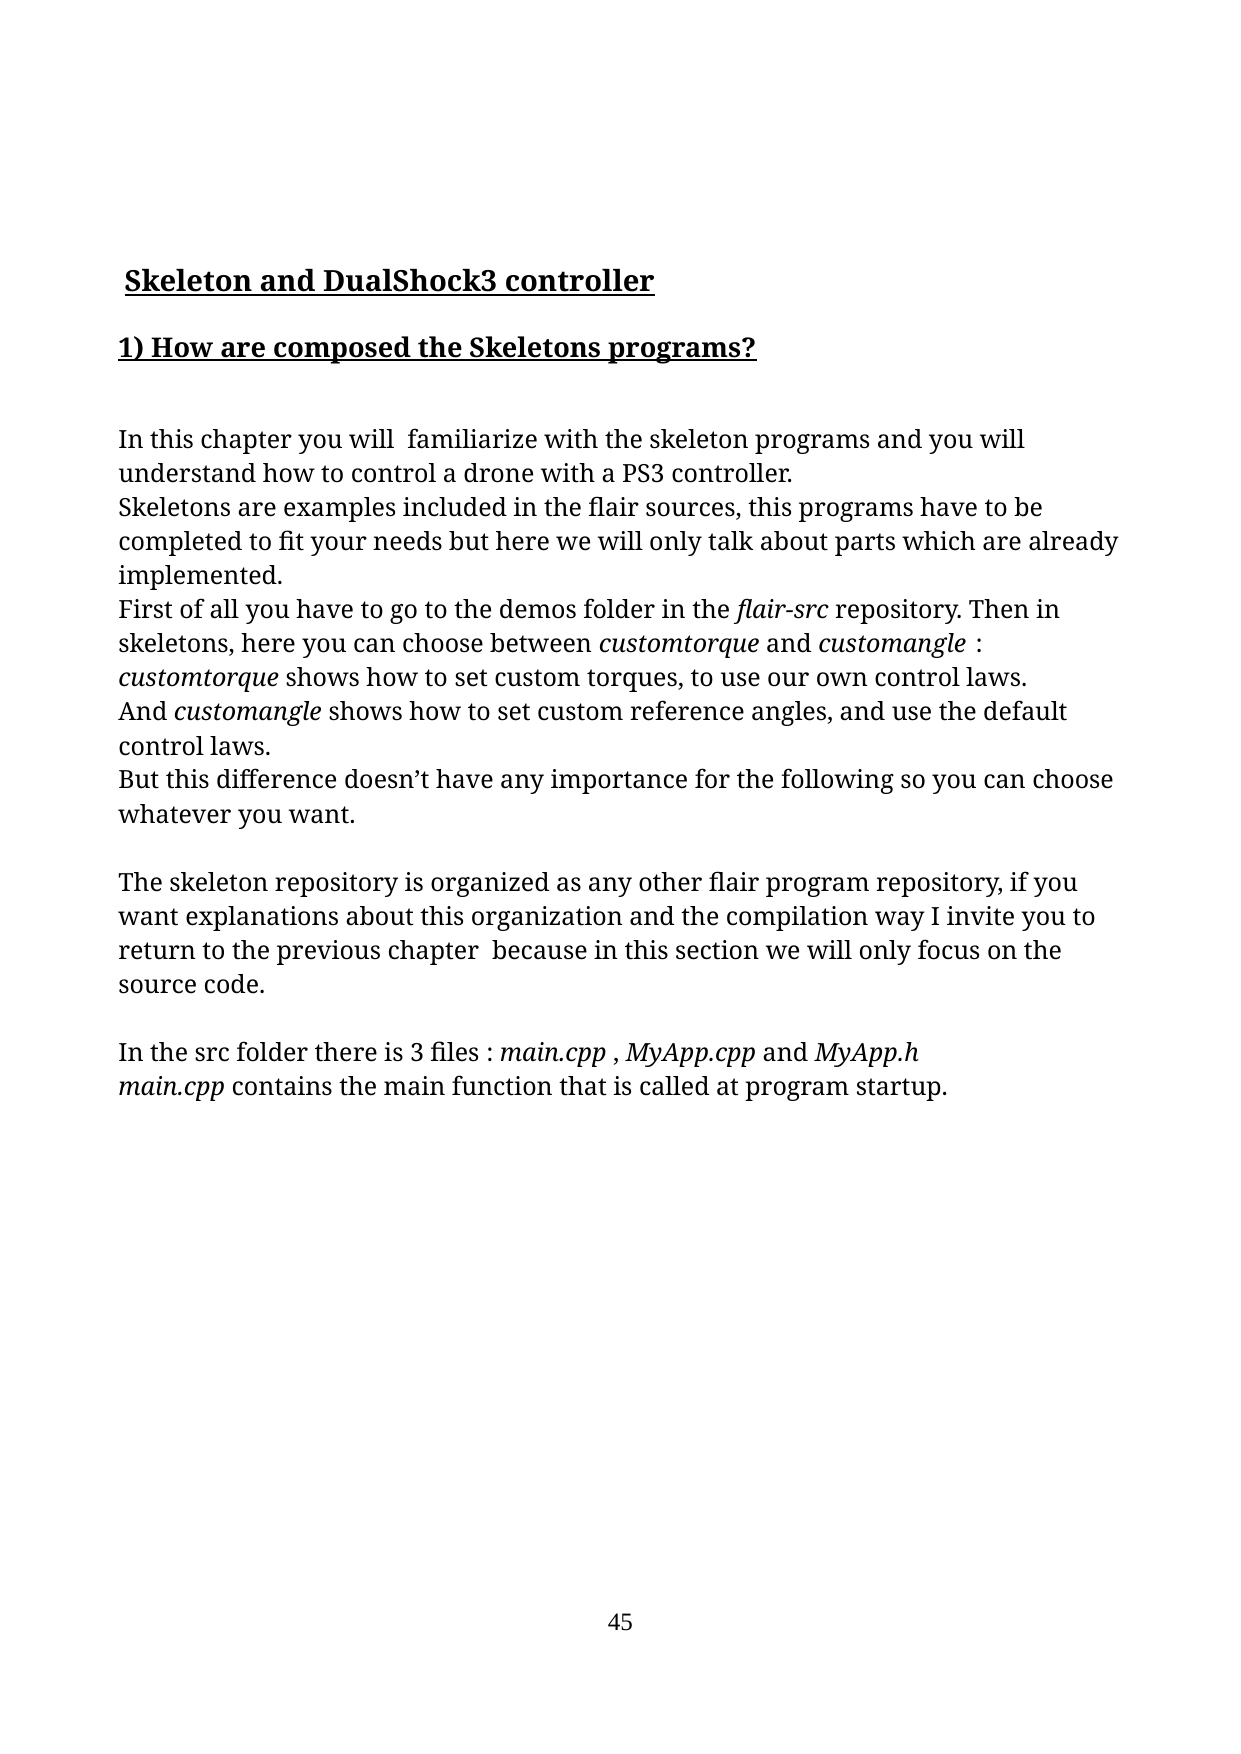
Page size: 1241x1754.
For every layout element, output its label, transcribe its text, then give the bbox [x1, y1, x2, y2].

text The skeleton repository is organized as any other flair program repository, if you want explanations about this organization and the compilation way I invite you to return to the previous chapter because in this section we will only focus on the source code. [118, 864, 1122, 1001]
text Skeleton and DualShock3 controller [118, 260, 1122, 300]
text In this chapter you will familiarize with the skeleton programs and you will understand how to control a drone with a PS3 controller. [118, 422, 1122, 490]
text But this difference doesn’t have any importance for the following so you can choose whatever you want. [118, 762, 1122, 830]
text customtorque shows how to set custom torques, to use our own control laws. [118, 660, 1122, 694]
text Skeletons are examples included in the flair sources, this programs have to be completed to fit your needs but here we will only talk about parts which are already implemented. [118, 490, 1122, 592]
text 1) How are composed the Skeletons programs? [118, 328, 1122, 365]
text And customangle shows how to set custom reference angles, and use the default control laws. [118, 694, 1122, 762]
text First of all you have to go to the demos folder in the flair-src repository. Then in skeletons, here you can choose between customtorque and customangle : [118, 592, 1122, 660]
text main.cpp contains the main function that is called at program startup. [118, 1069, 1122, 1103]
text In the src folder there is 3 files : main.cpp , MyApp.cpp and MyApp.h [118, 1035, 1122, 1069]
